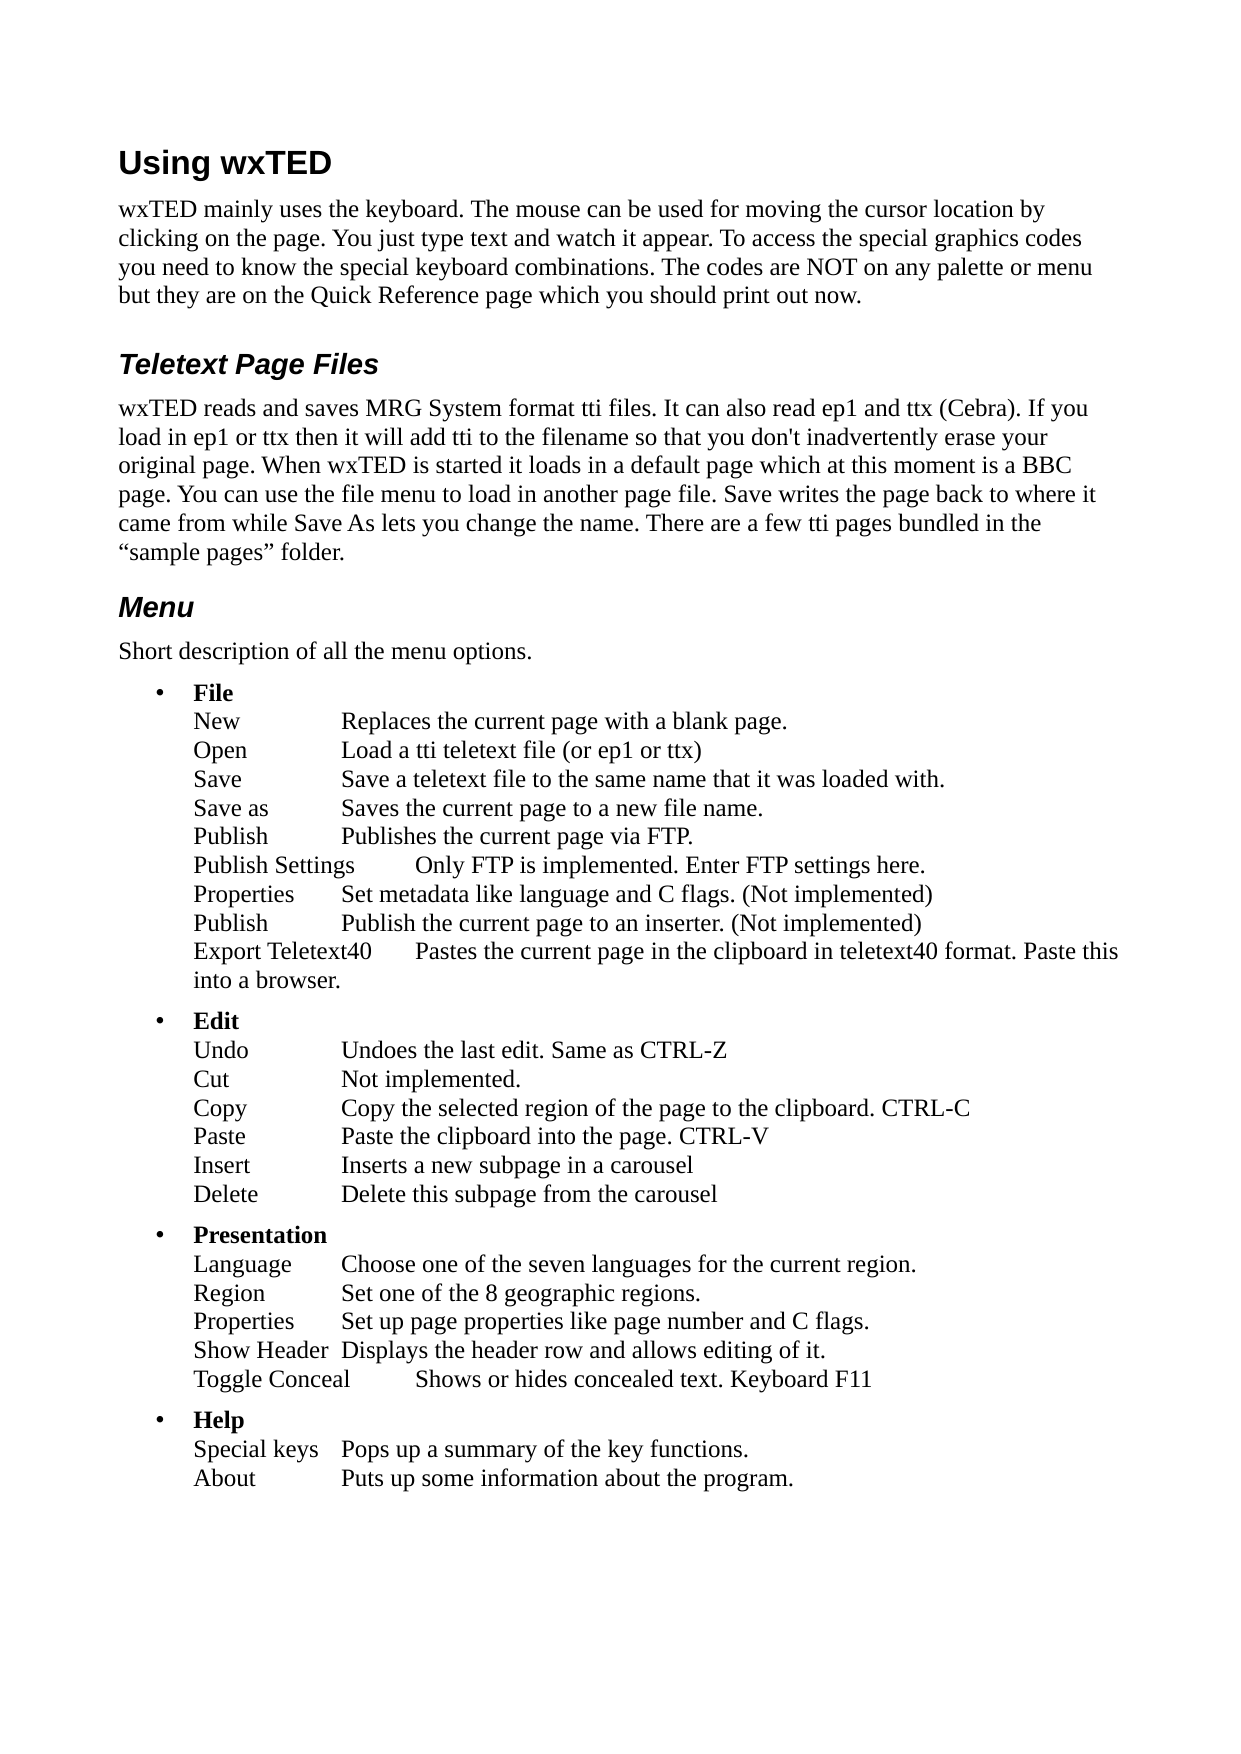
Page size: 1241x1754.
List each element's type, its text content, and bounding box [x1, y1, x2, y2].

text wxTED mainly uses the keyboard. The mouse can be used for moving the cursor location by clicking on the page. You just type text and watch it appear. To access the special graphics codes you need to know the special keyboard combinations. The codes are NOT on any palette or menu but they are on the Quick Reference page which you should print out now. [118, 194, 1122, 309]
list Edit Undo Undoes the last edit. Same as CTRL-Z Cut Not implemented. Copy Copy the selected region of the page to the clipboard. CTRL-C Paste Paste the clipboard into the page. CTRL-V Insert Inserts a new subpage in a carousel Delete Delete this subpage from the carousel [156, 1006, 1122, 1208]
text wxTED reads and saves MRG System format tti files. It can also read ep1 and ttx (Cebra). If you load in ep1 or ttx then it will add tti to the filename so that you don't inadvertently erase your original page. When wxTED is started it loads in a default page which at this moment is a BBC page. You can use the file menu to load in another page file. Save writes the page back to where it came from while Save As lets you change the name. There are a few tti pages bundled in the “sample pages” folder. [118, 393, 1122, 565]
list Help Special keys Pops up a summary of the key functions. About Puts up some information about the program. [156, 1405, 1122, 1491]
text Short description of all the menu options. [118, 636, 1122, 665]
subtitle Menu [118, 590, 1122, 624]
list Presentation Language Choose one of the seven languages for the current region. Region Set one of the 8 geographic regions. Properties Set up page properties like page number and C flags. Show Header Displays the header row and allows editing of it. Toggle Conceal Shows or hides concealed text. Keyboard F11 [156, 1220, 1122, 1393]
subtitle Teletext Page Files [118, 347, 1122, 380]
list File New Replaces the current page with a blank page. Open Load a tti teletext file (or ep1 or ttx) Save Save a teletext file to the same name that it was loaded with. Save as Saves the current page to a new file name. Publish Publishes the current page via FTP. Publish Settings Only FTP is implemented. Enter FTP settings here. Properties Set metadata like language and C flags. (Not implemented) Publish Publish the current page to an inserter. (Not implemented) Export Teletext40 Pastes the current page in the clipboard in teletext40 format. Paste this into a browser. [156, 678, 1122, 994]
subtitle Using wxTED [118, 143, 1122, 182]
